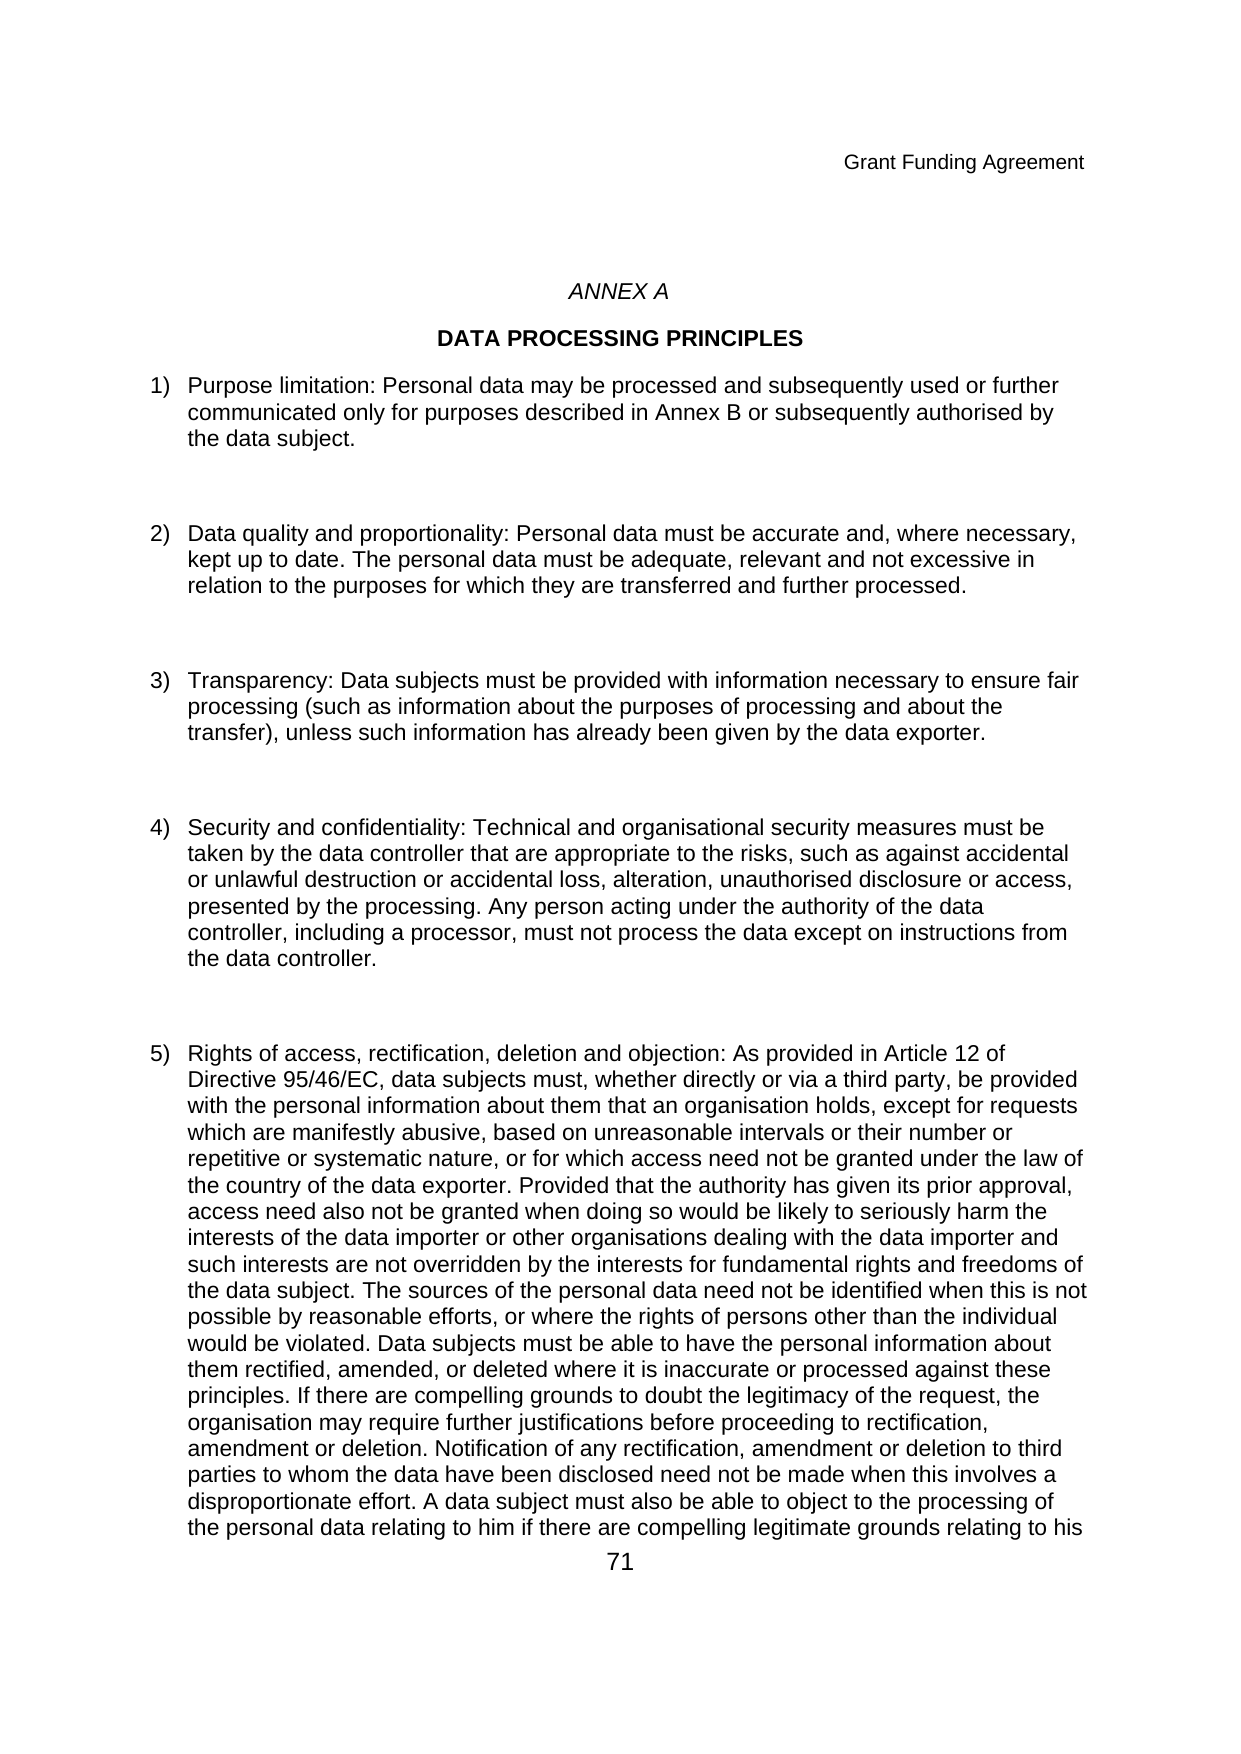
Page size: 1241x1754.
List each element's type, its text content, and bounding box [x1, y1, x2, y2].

list Transparency: Data subjects must be provided with information necessary to ensure fair processing (such as information about the purposes of processing and about the transfer), unless such information has already been given by the data exporter. [150, 667, 1090, 746]
list Rights of access, rectification, deletion and objection: As provided in Article 12 of Directive 95/46/EC, data subjects must, whether directly or via a third party, be provided with the personal information about them that an organisation holds, except for requests which are manifestly abusive, based on unreasonable intervals or their number or repetitive or systematic nature, or for which access need not be granted under the law of the country of the data exporter. Provided that the authority has given its prior approval, access need also not be granted when doing so would be likely to seriously harm the interests of the data importer or other organisations dealing with the data importer and such interests are not overridden by the interests for fundamental rights and freedoms of the data subject. The sources of the personal data need not be identified when this is not possible by reasonable efforts, or where the rights of persons other than the individual would be violated. Data subjects must be able to have the personal information about them rectified, amended, or deleted where it is inaccurate or processed against these principles. If there are compelling grounds to doubt the legitimacy of the request, the organisation may require further justifications before proceeding to rectification, amendment or deletion. Notification of any rectification, amendment or deletion to third parties to whom the data have been disclosed need not be made when this involves a disproportionate effort. A data subject must also be able to object to the processing of the personal data relating to him if there are compelling legitimate grounds relating to his [150, 1040, 1090, 1541]
text DATA PROCESSING PRINCIPLES [150, 325, 1090, 352]
list Data quality and proportionality: Personal data must be accurate and, where necessary, kept up to date. The personal data must be adequate, relevant and not excessive in relation to the purposes for which they are transferred and further processed. [150, 519, 1090, 598]
list Security and confidentiality: Technical and organisational security measures must be taken by the data controller that are appropriate to the risks, such as against accidental or unlawful destruction or accidental loss, alteration, unauthorised disclosure or access, presented by the processing. Any person acting under the authority of the data controller, including a processor, must not process the data except on instructions from the data controller. [150, 814, 1090, 972]
text ANNEX A [150, 278, 1090, 304]
list Purpose limitation: Personal data may be processed and subsequently used or further communicated only for purposes described in Annex B or subsequently authorised by the data subject. [150, 372, 1090, 451]
